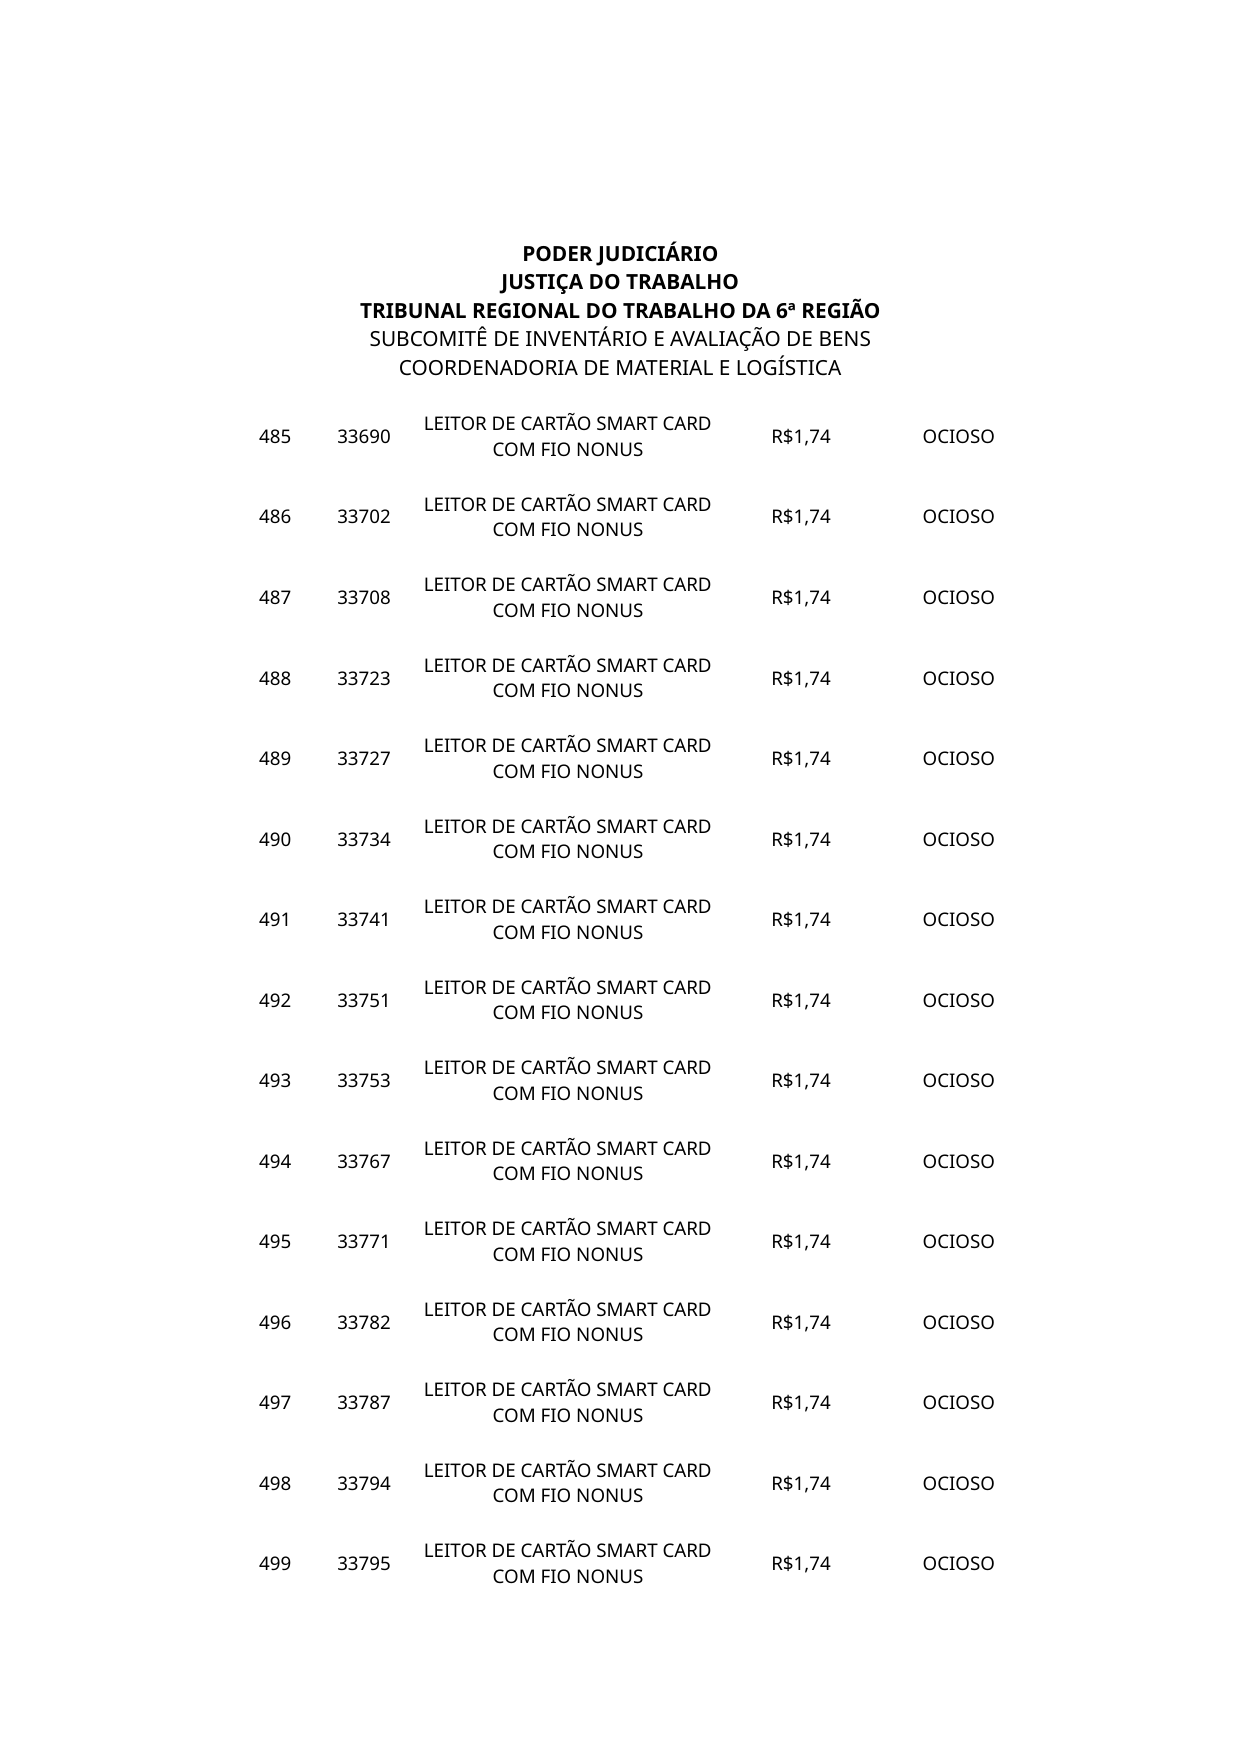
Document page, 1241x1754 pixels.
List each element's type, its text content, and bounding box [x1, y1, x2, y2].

table_cell R$1,74 [727, 572, 875, 652]
table_cell R$1,74 [727, 1216, 875, 1296]
table_cell LEITOR DE CARTÃO SMART CARD COM FIO NONUS [409, 1135, 727, 1216]
table_cell OCIOSO [875, 894, 1042, 974]
table_cell R$1,74 [727, 733, 875, 813]
table_cell LEITOR DE CARTÃO SMART CARD COM FIO NONUS [409, 974, 727, 1055]
table_cell LEITOR DE CARTÃO SMART CARD COM FIO NONUS [409, 652, 727, 733]
table_cell OCIOSO [875, 652, 1042, 733]
table_cell OCIOSO [875, 1055, 1042, 1135]
table_cell 490 [231, 813, 319, 894]
table_cell R$1,74 [727, 1377, 875, 1457]
table_cell 33787 [319, 1377, 409, 1457]
table_cell 33771 [319, 1216, 409, 1296]
table_cell 33708 [319, 572, 409, 652]
table_cell OCIOSO [875, 1457, 1042, 1538]
table_cell LEITOR DE CARTÃO SMART CARD COM FIO NONUS [409, 1055, 727, 1135]
table_cell LEITOR DE CARTÃO SMART CARD COM FIO NONUS [409, 572, 727, 652]
table_cell 499 [231, 1538, 319, 1618]
table_cell LEITOR DE CARTÃO SMART CARD COM FIO NONUS [409, 1216, 727, 1296]
table_cell LEITOR DE CARTÃO SMART CARD COM FIO NONUS [409, 1538, 727, 1618]
table_cell R$1,74 [727, 974, 875, 1055]
table_cell 488 [231, 652, 319, 733]
table_cell OCIOSO [875, 1377, 1042, 1457]
table_cell 486 [231, 491, 319, 572]
table_cell 491 [231, 894, 319, 974]
table_cell OCIOSO [875, 1538, 1042, 1618]
table_cell 33727 [319, 733, 409, 813]
table_cell OCIOSO [875, 1135, 1042, 1216]
table_cell R$1,74 [727, 1055, 875, 1135]
table_cell OCIOSO [875, 733, 1042, 813]
table_cell 33794 [319, 1457, 409, 1538]
table_cell 487 [231, 572, 319, 652]
table_cell OCIOSO [875, 491, 1042, 572]
table_cell 33795 [319, 1538, 409, 1618]
table_cell LEITOR DE CARTÃO SMART CARD COM FIO NONUS [409, 733, 727, 813]
table_cell 33782 [319, 1296, 409, 1377]
table_cell R$1,74 [727, 491, 875, 572]
table_cell 485 [231, 411, 319, 491]
table_cell 33741 [319, 894, 409, 974]
table_cell 33767 [319, 1135, 409, 1216]
table_cell R$1,74 [727, 1457, 875, 1538]
table_cell LEITOR DE CARTÃO SMART CARD COM FIO NONUS [409, 1457, 727, 1538]
table_cell LEITOR DE CARTÃO SMART CARD COM FIO NONUS [409, 491, 727, 572]
table_cell R$1,74 [727, 1135, 875, 1216]
table_cell OCIOSO [875, 572, 1042, 652]
table_cell LEITOR DE CARTÃO SMART CARD COM FIO NONUS [409, 1377, 727, 1457]
table_cell 493 [231, 1055, 319, 1135]
table_cell OCIOSO [875, 1296, 1042, 1377]
table_cell OCIOSO [875, 974, 1042, 1055]
table_cell 496 [231, 1296, 319, 1377]
table_cell R$1,74 [727, 813, 875, 894]
table_cell LEITOR DE CARTÃO SMART CARD COM FIO NONUS [409, 813, 727, 894]
table_cell 494 [231, 1135, 319, 1216]
table_cell 33702 [319, 491, 409, 572]
table_cell LEITOR DE CARTÃO SMART CARD COM FIO NONUS [409, 1296, 727, 1377]
table_cell R$1,74 [727, 894, 875, 974]
table_cell LEITOR DE CARTÃO SMART CARD COM FIO NONUS [409, 411, 727, 491]
table_cell 33690 [319, 411, 409, 491]
table_cell R$1,74 [727, 1296, 875, 1377]
table_cell 492 [231, 974, 319, 1055]
table_cell LEITOR DE CARTÃO SMART CARD COM FIO NONUS [409, 894, 727, 974]
table_cell R$1,74 [727, 652, 875, 733]
table_cell OCIOSO [875, 411, 1042, 491]
table_cell R$1,74 [727, 411, 875, 491]
table_cell 489 [231, 733, 319, 813]
table_cell 498 [231, 1457, 319, 1538]
table_cell 495 [231, 1216, 319, 1296]
table_cell OCIOSO [875, 813, 1042, 894]
table_cell OCIOSO [875, 1216, 1042, 1296]
table_cell 497 [231, 1377, 319, 1457]
table_cell 33723 [319, 652, 409, 733]
table_cell 33753 [319, 1055, 409, 1135]
table_cell 33751 [319, 974, 409, 1055]
table_cell R$1,74 [727, 1538, 875, 1618]
table_cell 33734 [319, 813, 409, 894]
